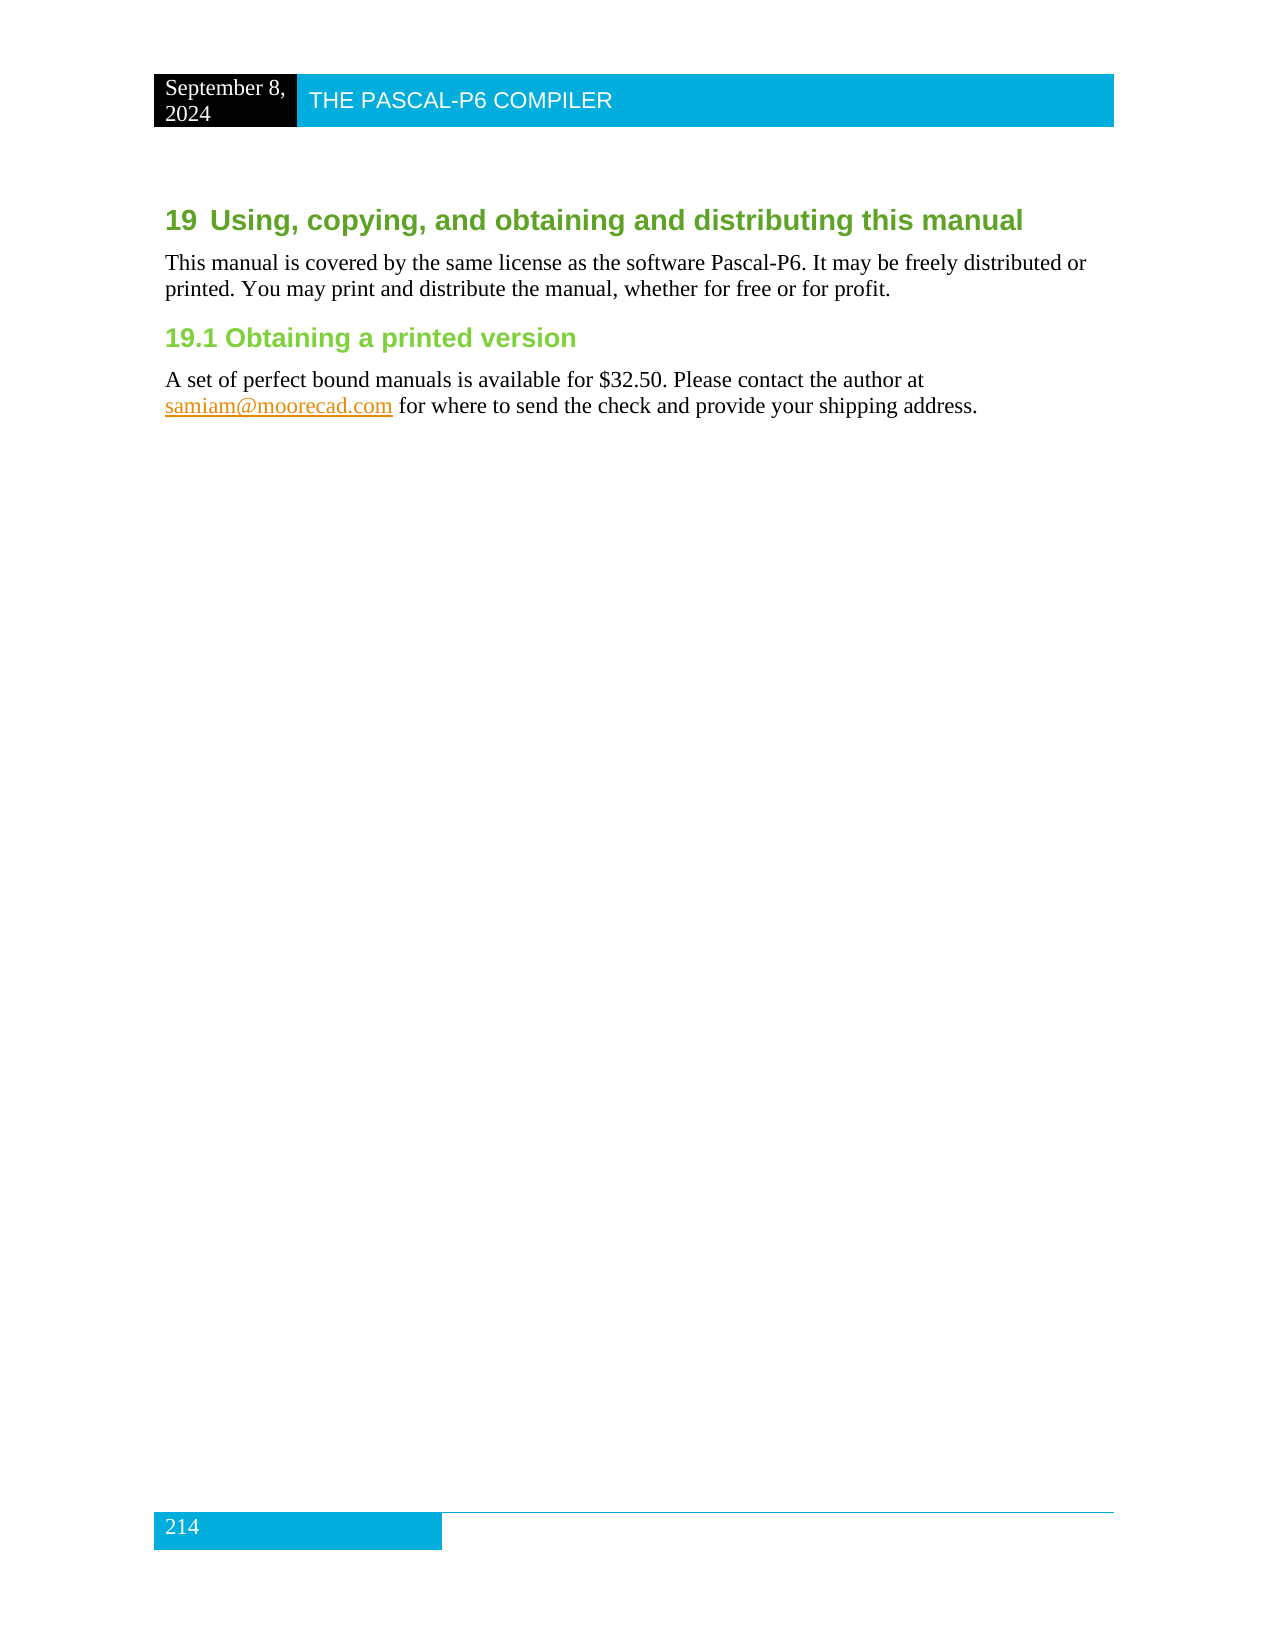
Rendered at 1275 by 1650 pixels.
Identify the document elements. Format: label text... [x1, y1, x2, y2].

subtitle Using, copying, and obtaining and distributing this manual [165, 203, 1125, 236]
text A set of perfect bound manuals is available for $32.50. Please contact the author at samiam@moorecad.com for where to send the check and provide your shipping address. [165, 366, 1125, 419]
text This manual is covered by the same license as the software Pascal-P6. It may be freely distributed or printed. You may print and distribute the manual, whether for free or for profit. [165, 249, 1125, 302]
subtitle Obtaining a printed version [165, 322, 1125, 354]
